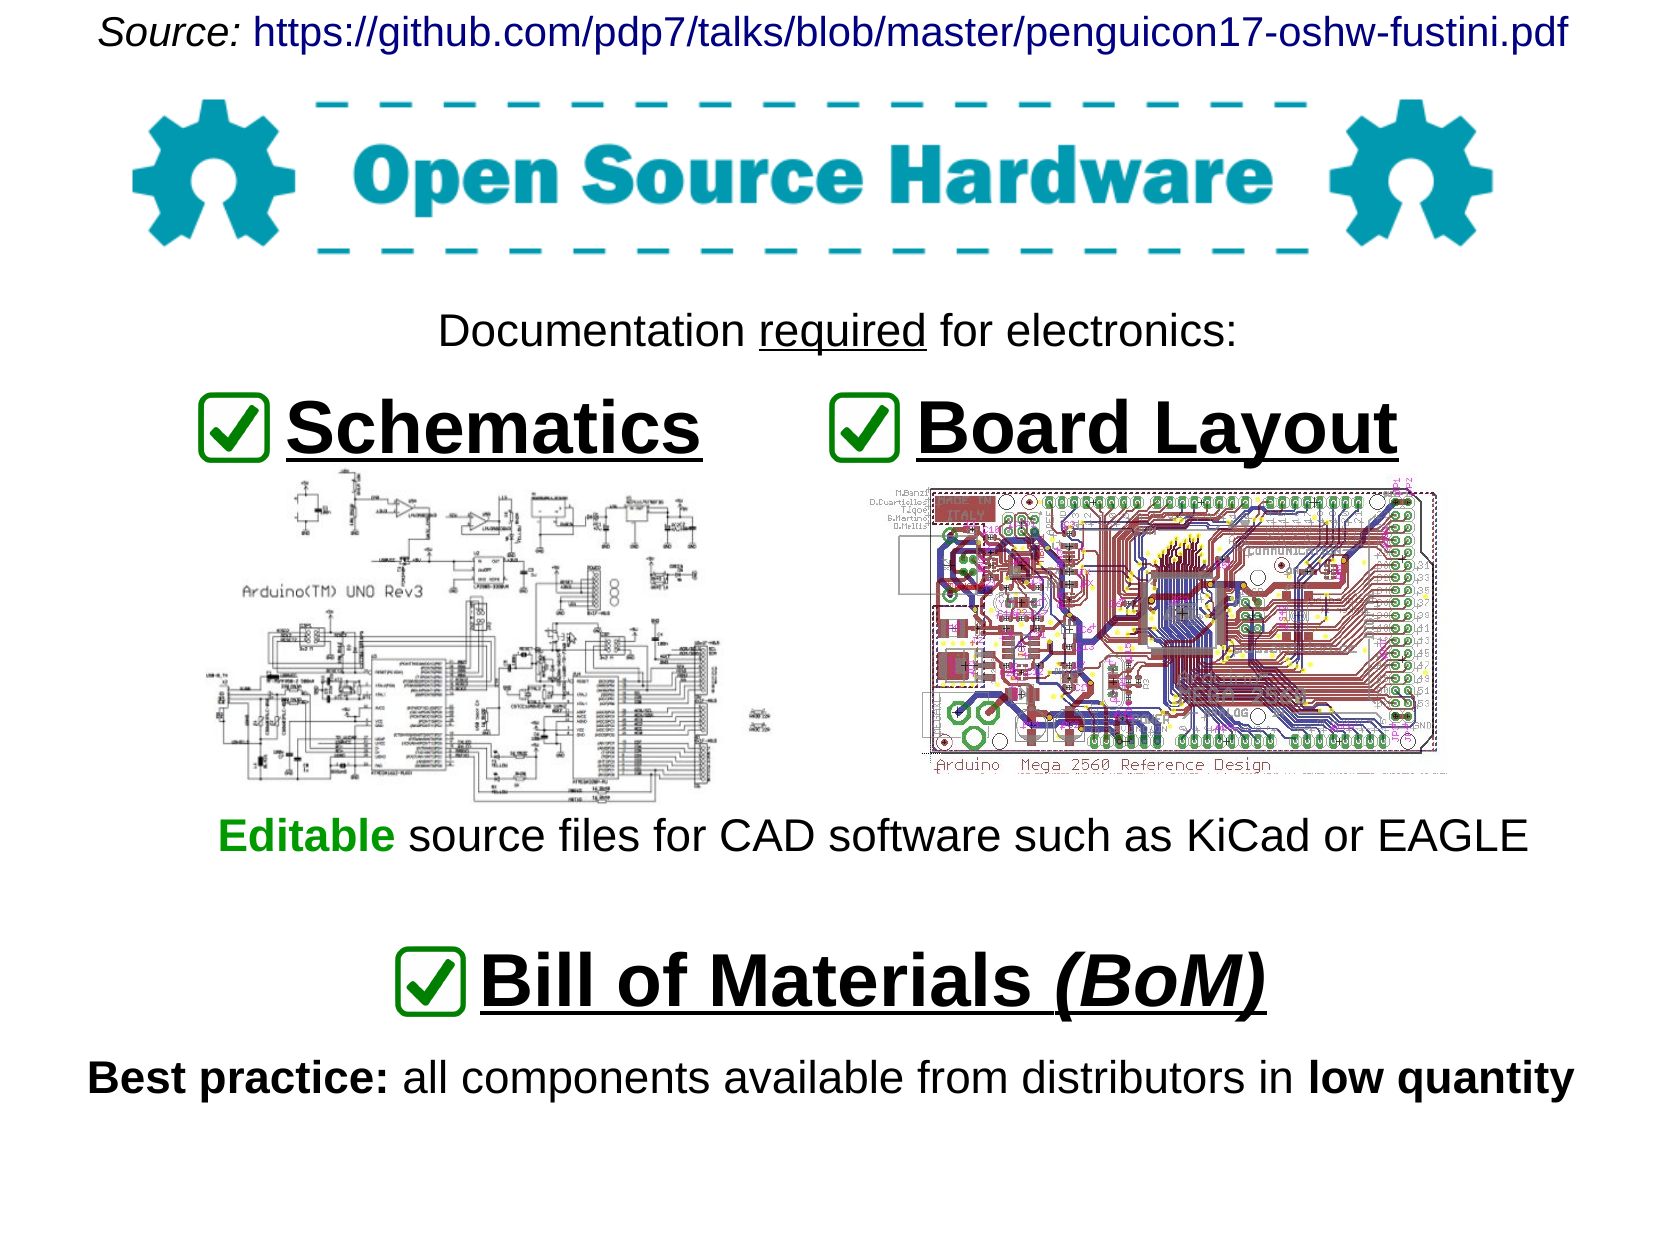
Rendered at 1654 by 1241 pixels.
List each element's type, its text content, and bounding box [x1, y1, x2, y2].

list Documentation required for electronics: Schematics Board Layout Editable source files for CAD software such as KiCad or EAGLE Bill of Materials (BoM) Best practice: all components available from distributors in low quantity [16, 304, 1654, 1241]
picture [829, 392, 900, 463]
text_box Source: https://github.com/pdp7/talks/blob/master/penguicon17-oshw-fustini.pdf [69, 1, 1609, 106]
picture [198, 392, 270, 463]
picture [114, 106, 1531, 288]
picture [395, 946, 466, 1017]
